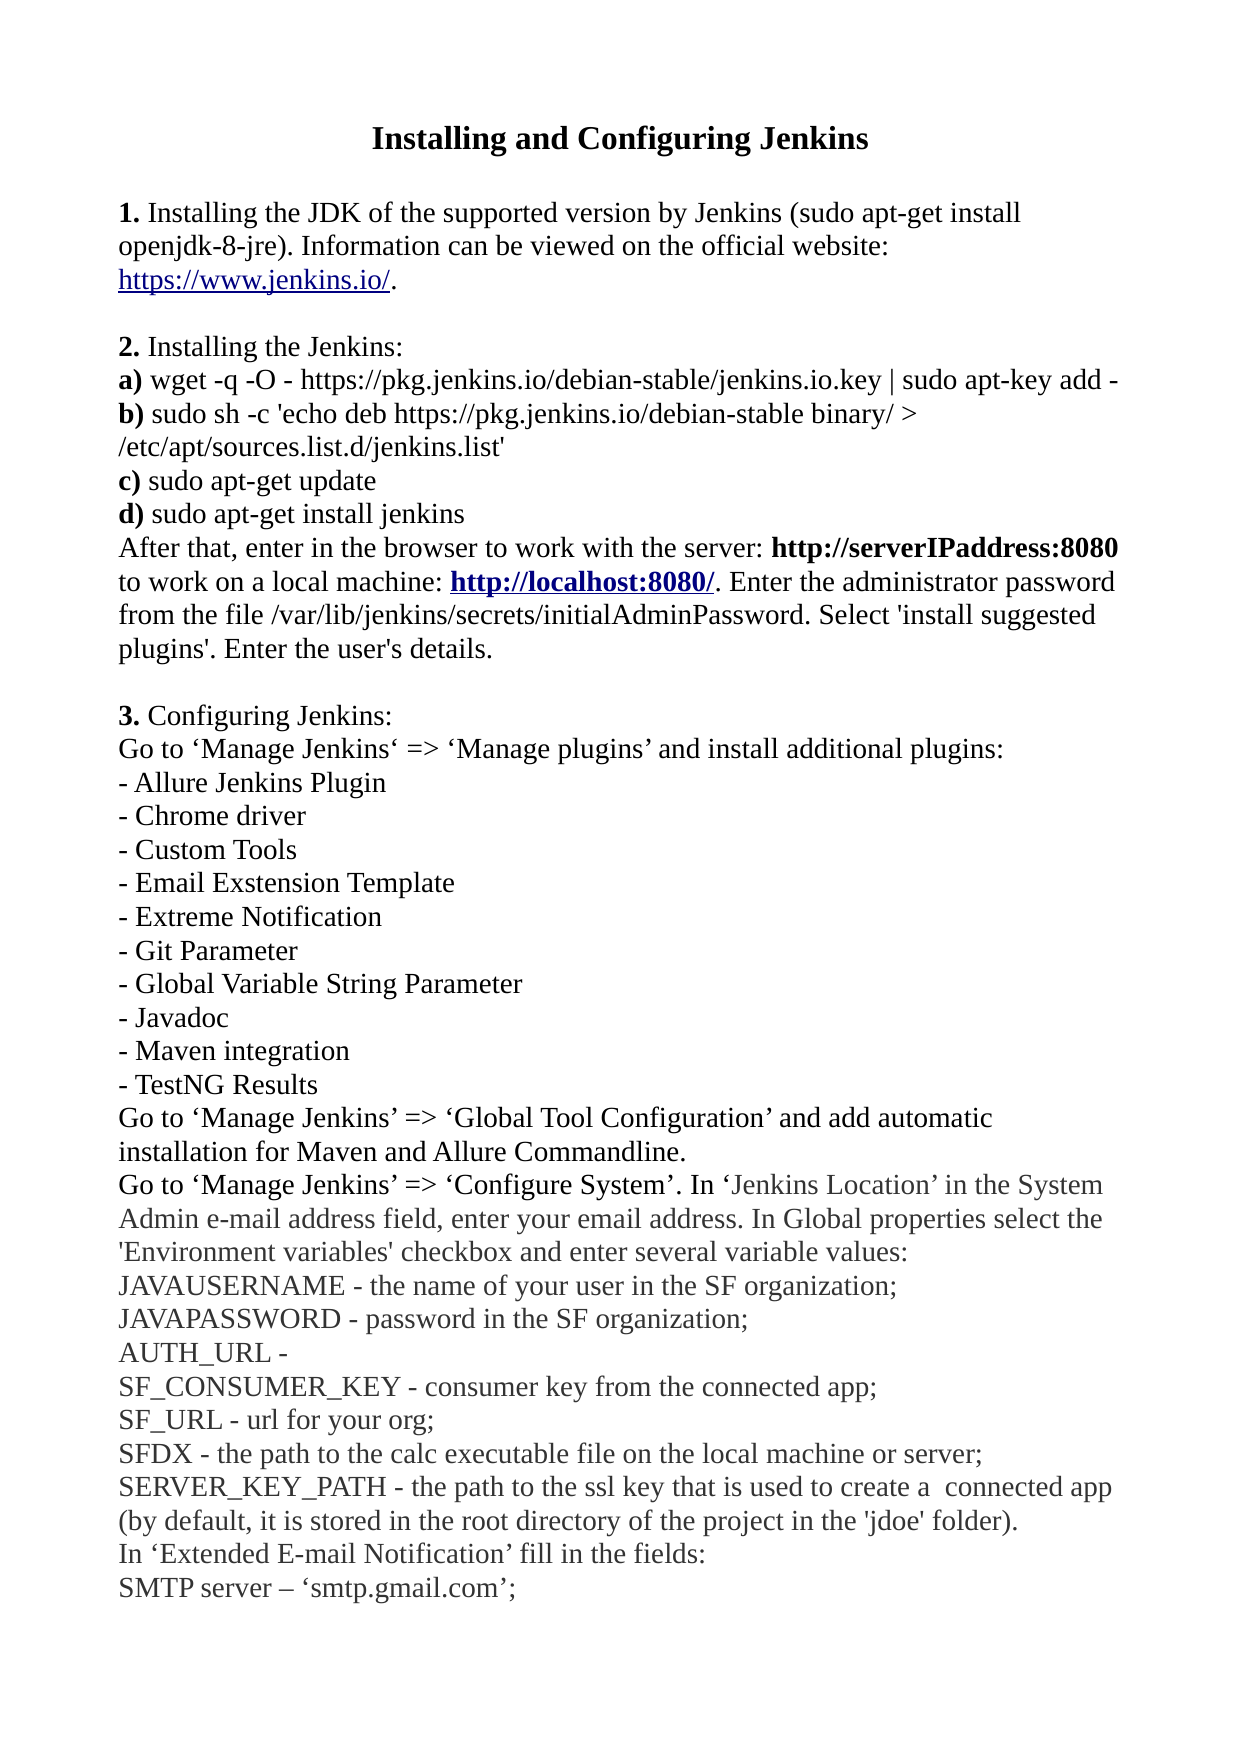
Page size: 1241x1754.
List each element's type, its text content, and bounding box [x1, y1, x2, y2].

text In ‘Extended E-mail Notification’ fill in the fields: [118, 1536, 1122, 1570]
text a) wget -q -O - https://pkg.jenkins.io/debian-stable/jenkins.io.key | sudo apt-key add - [118, 362, 1122, 396]
text AUTH_URL - [118, 1335, 1122, 1369]
text 1. Installing the JDK of the supported version by Jenkins (sudo apt-get install openjdk-8-jre). Information can be viewed on the official website: https://www.jenkins.io/. [118, 195, 1122, 295]
text c) sudo apt-get update [118, 463, 1122, 497]
text JAVAPASSWORD - password in the SF organization; [118, 1302, 1122, 1335]
text - Maven integration [118, 1033, 1122, 1067]
text - Custom Tools [118, 832, 1122, 866]
text - Javadoc [118, 1000, 1122, 1033]
text to work on a local machine: http://localhost:8080/. Enter the administrator password from the file /var/lib/jenkins/secrets/initialAdminPassword. Select 'install suggested plugins'. Enter the user's details. [118, 564, 1122, 664]
text d) sudo apt-get install jenkins [118, 497, 1122, 530]
text - Chrome driver [118, 798, 1122, 832]
text Go to ‘Manage Jenkins‘ => ‘Manage plugins’ and install additional plugins: [118, 731, 1122, 765]
text - Extreme Notification [118, 899, 1122, 933]
text After that, enter in the browser to work with the server: http://serverIPaddress:8080 [118, 530, 1122, 564]
text - Global Variable String Parameter [118, 966, 1122, 1000]
text JAVAUSERNAME - the name of your user in the SF organization; [118, 1268, 1122, 1302]
text - Allure Jenkins Plugin [118, 765, 1122, 798]
text 3. Configuring Jenkins: [118, 698, 1122, 731]
text Installing and Configuring Jenkins [118, 118, 1122, 156]
text - Git Parameter [118, 933, 1122, 966]
text SERVER_KEY_PATH - the path to the ssl key that is used to create a connected app (by default, it is stored in the root directory of the project in the 'jdoe' folder). [118, 1469, 1122, 1536]
text SF_URL - url for your org; [118, 1402, 1122, 1436]
text 2. Installing the Jenkins: [118, 329, 1122, 362]
text SFDX - the path to the calc executable file on the local machine or server; [118, 1436, 1122, 1469]
text SMTP server – ‘smtp.gmail.com’; [118, 1570, 1122, 1603]
text b) sudo sh -c 'echo deb https://pkg.jenkins.io/debian-stable binary/ > /etc/apt/sources.list.d/jenkins.list' [118, 396, 1122, 463]
text Go to ‘Manage Jenkins’ => ‘Configure System’. In ‘Jenkins Location’ in the System Admin e-mail address field, enter your email address. In Global properties select the 'Environment variables' checkbox and enter several variable values: [118, 1167, 1122, 1268]
text - TestNG Results [118, 1067, 1122, 1100]
text SF_CONSUMER_KEY - consumer key from the connected app; [118, 1369, 1122, 1402]
text Go to ‘Manage Jenkins’ => ‘Global Tool Configuration’ and add automatic installation for Maven and Allure Commandline. [118, 1100, 1122, 1167]
text - Email Exstension Template [118, 866, 1122, 899]
